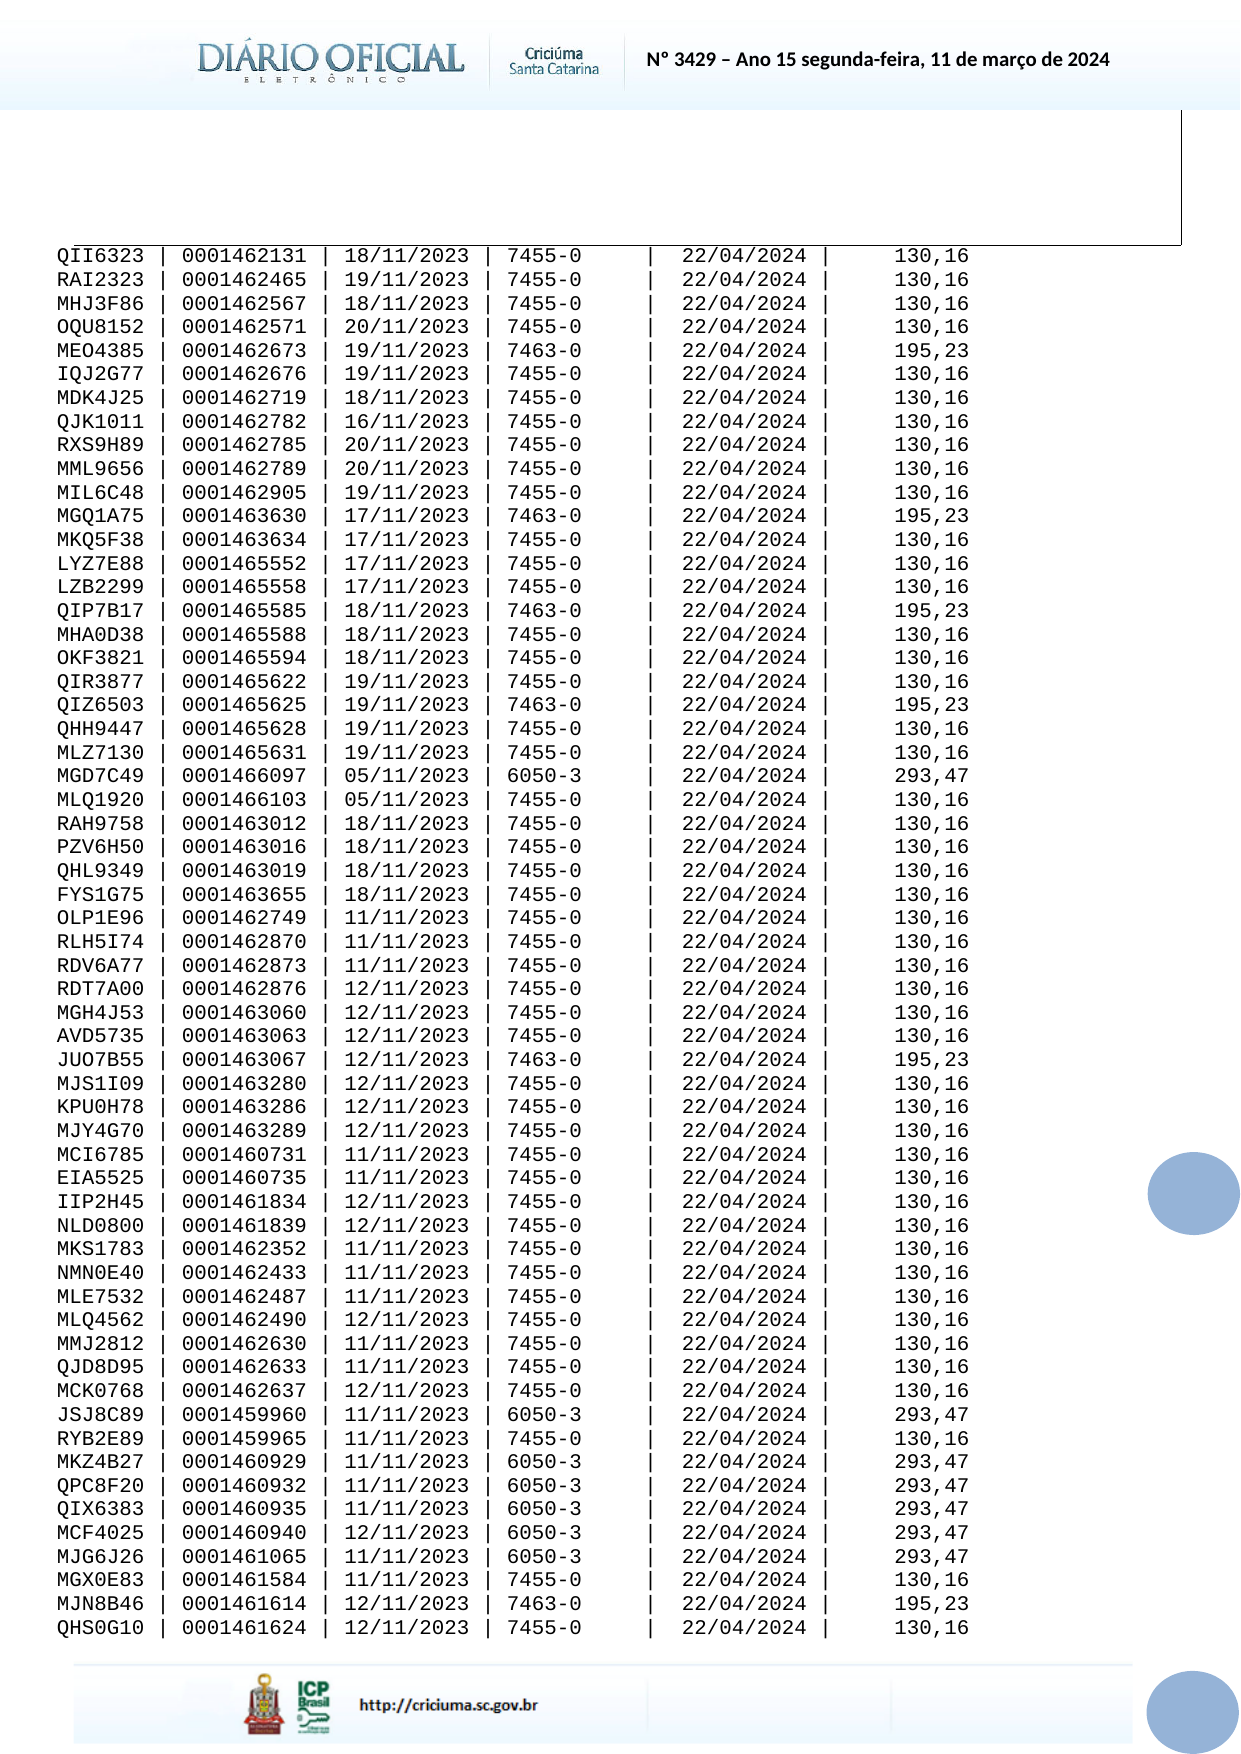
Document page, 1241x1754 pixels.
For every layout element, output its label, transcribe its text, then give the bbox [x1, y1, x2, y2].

text MJY4G70 | 0001463289 | 12/11/2023 | 7455-0 | 22/04/2024 | 130,16 [44, 1120, 1181, 1144]
text QJD8D95 | 0001462633 | 11/11/2023 | 7455-0 | 22/04/2024 | 130,16 [44, 1357, 1181, 1380]
text AVD5735 | 0001463063 | 12/11/2023 | 7455-0 | 22/04/2024 | 130,16 [44, 1026, 1181, 1049]
text FYS1G75 | 0001463655 | 18/11/2023 | 7455-0 | 22/04/2024 | 130,16 [44, 884, 1181, 907]
text MJS1I09 | 0001463280 | 12/11/2023 | 7455-0 | 22/04/2024 | 130,16 [44, 1073, 1181, 1096]
text MCI6785 | 0001460731 | 11/11/2023 | 7455-0 | 22/04/2024 | 130,16 [44, 1144, 1181, 1167]
text QIP7B17 | 0001465585 | 18/11/2023 | 7463-0 | 22/04/2024 | 195,23 [44, 600, 1181, 623]
text QIX6383 | 0001460935 | 11/11/2023 | 6050-3 | 22/04/2024 | 293,47 [44, 1498, 1181, 1522]
text QHH9447 | 0001465628 | 19/11/2023 | 7455-0 | 22/04/2024 | 130,16 [44, 718, 1181, 742]
text LYZ7E88 | 0001465552 | 17/11/2023 | 7455-0 | 22/04/2024 | 130,16 [44, 553, 1181, 576]
text MGX0E83 | 0001461584 | 11/11/2023 | 7455-0 | 22/04/2024 | 130,16 [44, 1569, 1181, 1593]
text MLQ1920 | 0001466103 | 05/11/2023 | 7455-0 | 22/04/2024 | 130,16 [44, 789, 1181, 813]
text RLH5I74 | 0001462870 | 11/11/2023 | 7455-0 | 22/04/2024 | 130,16 [44, 931, 1181, 954]
text RAI2323 | 0001462465 | 19/11/2023 | 7455-0 | 22/04/2024 | 130,16 [44, 269, 1181, 292]
text MGD7C49 | 0001466097 | 05/11/2023 | 6050-3 | 22/04/2024 | 293,47 [44, 765, 1181, 789]
text MKS1783 | 0001462352 | 11/11/2023 | 7455-0 | 22/04/2024 | 130,16 [44, 1238, 1181, 1262]
text MLQ4562 | 0001462490 | 12/11/2023 | 7455-0 | 22/04/2024 | 130,16 [44, 1309, 1181, 1333]
text QIR3877 | 0001465622 | 19/11/2023 | 7455-0 | 22/04/2024 | 130,16 [44, 671, 1181, 694]
text QHL9349 | 0001463019 | 18/11/2023 | 7455-0 | 22/04/2024 | 130,16 [44, 860, 1181, 884]
text QHS0G10 | 0001461624 | 12/11/2023 | 7455-0 | 22/04/2024 | 130,16 [44, 1617, 1181, 1640]
text MDK4J25 | 0001462719 | 18/11/2023 | 7455-0 | 22/04/2024 | 130,16 [44, 387, 1181, 411]
text MEO4385 | 0001462673 | 19/11/2023 | 7463-0 | 22/04/2024 | 195,23 [44, 340, 1181, 363]
text IIP2H45 | 0001461834 | 12/11/2023 | 7455-0 | 22/04/2024 | 130,16 [44, 1191, 1153, 1215]
text OLP1E96 | 0001462749 | 11/11/2023 | 7455-0 | 22/04/2024 | 130,16 [44, 907, 1181, 931]
text NMN0E40 | 0001462433 | 11/11/2023 | 7455-0 | 22/04/2024 | 130,16 [44, 1262, 1181, 1286]
text MCF4025 | 0001460940 | 12/11/2023 | 6050-3 | 22/04/2024 | 293,47 [44, 1522, 1181, 1546]
text JSJ8C89 | 0001459960 | 11/11/2023 | 6050-3 | 22/04/2024 | 293,47 [44, 1404, 1181, 1427]
text MKQ5F38 | 0001463634 | 17/11/2023 | 7455-0 | 22/04/2024 | 130,16 [44, 529, 1181, 553]
text OQU8152 | 0001462571 | 20/11/2023 | 7455-0 | 22/04/2024 | 130,16 [44, 316, 1181, 340]
text MGH4J53 | 0001463060 | 12/11/2023 | 7455-0 | 22/04/2024 | 130,16 [44, 1002, 1181, 1026]
text QPC8F20 | 0001460932 | 11/11/2023 | 6050-3 | 22/04/2024 | 293,47 [44, 1475, 1181, 1498]
text RXS9H89 | 0001462785 | 20/11/2023 | 7455-0 | 22/04/2024 | 130,16 [44, 434, 1181, 458]
text NLD0800 | 0001461839 | 12/11/2023 | 7455-0 | 22/04/2024 | 130,16 [44, 1215, 1181, 1238]
text MJG6J26 | 0001461065 | 11/11/2023 | 6050-3 | 22/04/2024 | 293,47 [44, 1546, 1181, 1569]
text MLE7532 | 0001462487 | 11/11/2023 | 7455-0 | 22/04/2024 | 130,16 [44, 1286, 1181, 1309]
text MGQ1A75 | 0001463630 | 17/11/2023 | 7463-0 | 22/04/2024 | 195,23 [44, 505, 1181, 529]
text OKF3821 | 0001465594 | 18/11/2023 | 7455-0 | 22/04/2024 | 130,16 [44, 647, 1181, 671]
text RDV6A77 | 0001462873 | 11/11/2023 | 7455-0 | 22/04/2024 | 130,16 [44, 954, 1181, 978]
text MLZ7130 | 0001465631 | 19/11/2023 | 7455-0 | 22/04/2024 | 130,16 [44, 742, 1181, 765]
text KPU0H78 | 0001463286 | 12/11/2023 | 7455-0 | 22/04/2024 | 130,16 [44, 1096, 1181, 1120]
text MCK0768 | 0001462637 | 12/11/2023 | 7455-0 | 22/04/2024 | 130,16 [44, 1380, 1181, 1404]
text IQJ2G77 | 0001462676 | 19/11/2023 | 7455-0 | 22/04/2024 | 130,16 [44, 363, 1181, 387]
text MHA0D38 | 0001465588 | 18/11/2023 | 7455-0 | 22/04/2024 | 130,16 [44, 623, 1181, 647]
text MJN8B46 | 0001461614 | 12/11/2023 | 7463-0 | 22/04/2024 | 195,23 [44, 1593, 1181, 1617]
text MMJ2812 | 0001462630 | 11/11/2023 | 7455-0 | 22/04/2024 | 130,16 [44, 1333, 1181, 1357]
text QIZ6503 | 0001465625 | 19/11/2023 | 7463-0 | 22/04/2024 | 195,23 [44, 694, 1181, 718]
text RYB2E89 | 0001459965 | 11/11/2023 | 7455-0 | 22/04/2024 | 130,16 [44, 1427, 1181, 1451]
text JUO7B55 | 0001463067 | 12/11/2023 | 7463-0 | 22/04/2024 | 195,23 [44, 1049, 1181, 1073]
text QJK1011 | 0001462782 | 16/11/2023 | 7455-0 | 22/04/2024 | 130,16 [44, 411, 1181, 434]
text MIL6C48 | 0001462905 | 19/11/2023 | 7455-0 | 22/04/2024 | 130,16 [44, 482, 1181, 505]
text PZV6H50 | 0001463016 | 18/11/2023 | 7455-0 | 22/04/2024 | 130,16 [44, 836, 1181, 860]
text EIA5525 | 0001460735 | 11/11/2023 | 7455-0 | 22/04/2024 | 130,16 [44, 1167, 1157, 1191]
text QII6323 | 0001462131 | 18/11/2023 | 7455-0 | 22/04/2024 | 130,16 [44, 245, 1181, 269]
text MML9656 | 0001462789 | 20/11/2023 | 7455-0 | 22/04/2024 | 130,16 [44, 458, 1181, 482]
text RAH9758 | 0001463012 | 18/11/2023 | 7455-0 | 22/04/2024 | 130,16 [44, 813, 1181, 836]
text RDT7A00 | 0001462876 | 12/11/2023 | 7455-0 | 22/04/2024 | 130,16 [44, 978, 1181, 1002]
text MKZ4B27 | 0001460929 | 11/11/2023 | 6050-3 | 22/04/2024 | 293,47 [44, 1451, 1181, 1475]
text MHJ3F86 | 0001462567 | 18/11/2023 | 7455-0 | 22/04/2024 | 130,16 [44, 292, 1181, 316]
text LZB2299 | 0001465558 | 17/11/2023 | 7455-0 | 22/04/2024 | 130,16 [44, 576, 1181, 600]
